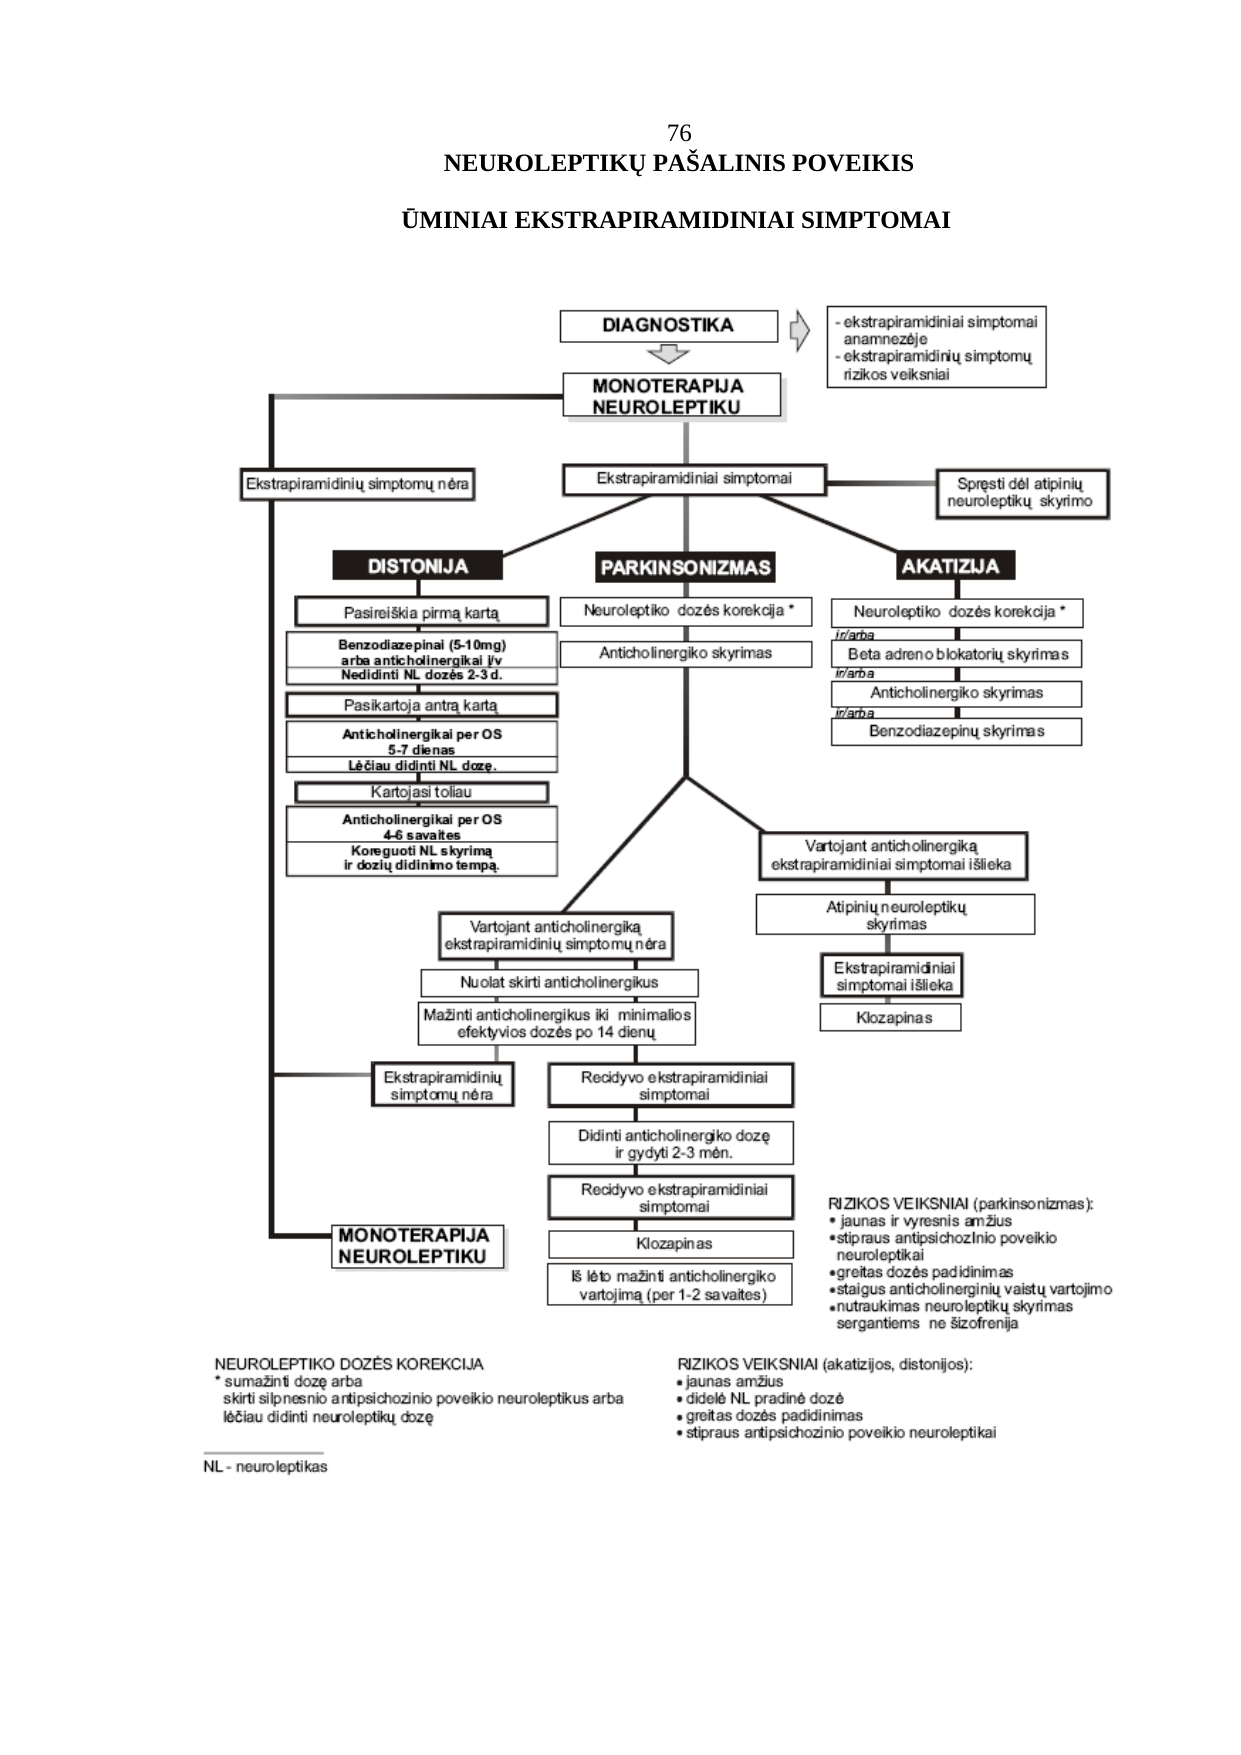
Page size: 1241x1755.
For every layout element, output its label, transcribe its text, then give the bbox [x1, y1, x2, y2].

text NEUROLEPTIKŲ PAŠALINIS POVEIKIS [177, 148, 1181, 176]
text ŪMINIAI EKSTRAPIRAMIDINIAI SIMPTOMAI [177, 205, 1181, 234]
